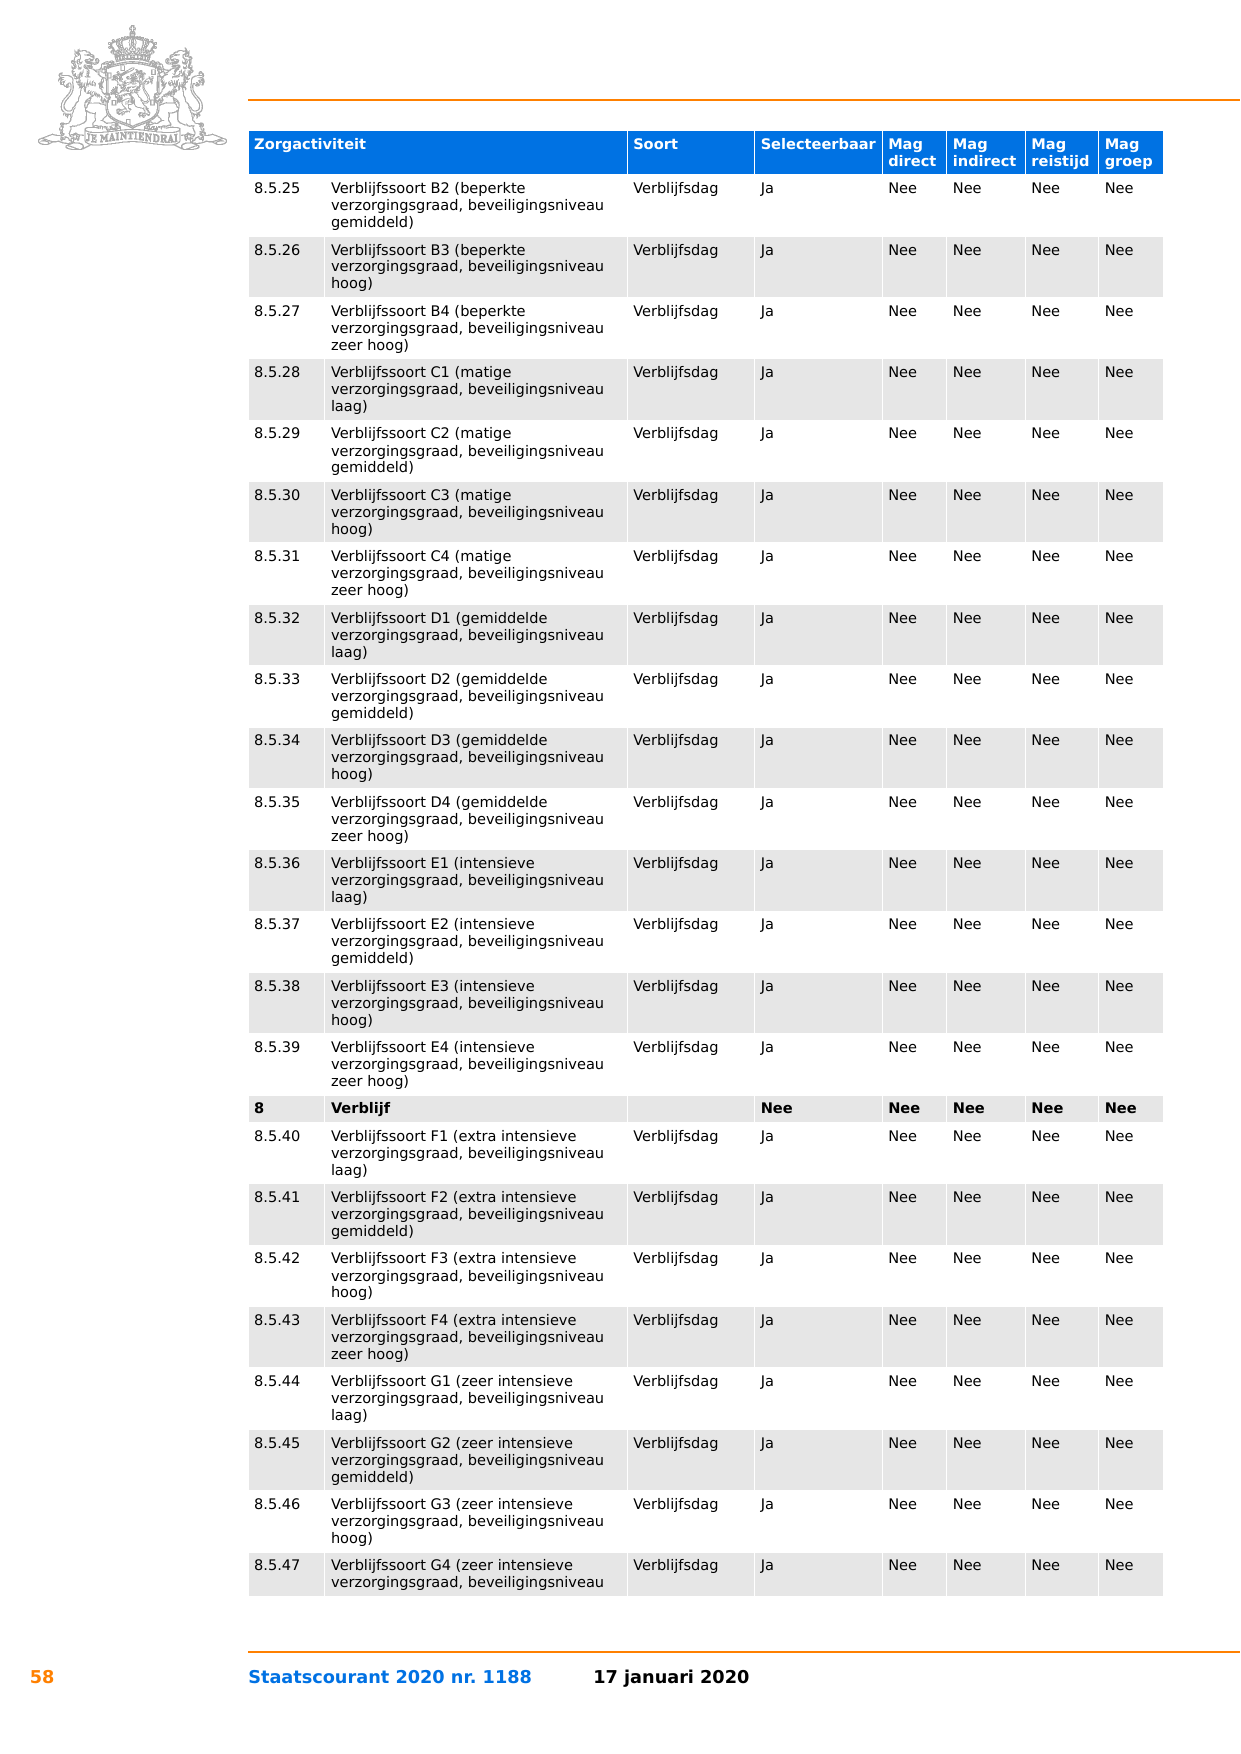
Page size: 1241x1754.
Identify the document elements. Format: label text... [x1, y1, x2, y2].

table_cell Verblijfsdag [628, 728, 754, 788]
table_cell 8.5.27 [249, 298, 324, 358]
table_cell Nee [1099, 973, 1163, 1033]
table_cell Verblijfsdag [628, 298, 754, 358]
table_cell Nee [883, 666, 946, 726]
table_cell 8.5.37 [249, 912, 324, 972]
table_cell Ja [755, 912, 882, 972]
table_cell Nee [1099, 359, 1163, 420]
table_cell Verblijfssoort E4 (intensieve verzorgingsgraad, beveiligingsniveau zeer hoog) [325, 1034, 627, 1094]
table_cell Nee [883, 605, 946, 665]
table_cell Verblijfssoort G1 (zeer intensieve verzorgingsgraad, beveiligingsniveau laag) [325, 1369, 627, 1429]
table_cell Ja [755, 421, 882, 481]
table_cell Nee [947, 359, 1025, 420]
table_cell Ja [755, 544, 882, 604]
table_cell Nee [1026, 482, 1098, 542]
table_cell Nee [947, 789, 1025, 849]
table_cell Nee [1099, 912, 1163, 972]
table_cell Verblijfsdag [628, 1430, 754, 1490]
table_cell Nee [947, 1369, 1025, 1429]
table_cell Ja [755, 1184, 882, 1245]
table_cell Verblijfssoort B2 (beperkte verzorgingsgraad, beveiligingsniveau gemiddeld) [325, 175, 627, 236]
table_cell 8.5.41 [249, 1184, 324, 1245]
table_header Selecteerbaar [755, 131, 882, 174]
table_cell Nee [1099, 850, 1163, 911]
table_cell 8.5.42 [249, 1246, 324, 1306]
table_cell Ja [755, 1307, 882, 1367]
table_cell Nee [1099, 482, 1163, 542]
table_cell Verblijfssoort G2 (zeer intensieve verzorgingsgraad, beveiligingsniveau gemiddeld) [325, 1430, 627, 1490]
table_cell 8.5.45 [249, 1430, 324, 1490]
table_cell Verblijfssoort B3 (beperkte verzorgingsgraad, beveiligingsniveau hoog) [325, 237, 627, 297]
table_cell Ja [755, 973, 882, 1033]
table_cell Ja [755, 789, 882, 849]
table_cell Nee [947, 666, 1025, 726]
table_cell Nee [1026, 973, 1098, 1033]
table_cell Verblijfssoort C4 (matige verzorgingsgraad, beveiligingsniveau zeer hoog) [325, 544, 627, 604]
table_cell Nee [883, 1096, 946, 1122]
table_cell Nee [1026, 298, 1098, 358]
table_header Mag indirect [947, 131, 1025, 174]
table_cell Verblijfsdag [628, 1246, 754, 1306]
table_cell 8.5.25 [249, 175, 324, 236]
table_cell Verblijfssoort F3 (extra intensieve verzorgingsgraad, beveiligingsniveau hoog) [325, 1246, 627, 1306]
table_cell Ja [755, 1034, 882, 1094]
table_cell Nee [1099, 1430, 1163, 1490]
table_cell Verblijf [325, 1096, 627, 1122]
table_cell Nee [947, 482, 1025, 542]
picture [38, 25, 227, 150]
table_cell Nee [1026, 1430, 1098, 1490]
table_cell Verblijfsdag [628, 1123, 754, 1183]
table_cell Ja [755, 237, 882, 297]
table_cell Nee [1099, 605, 1163, 665]
table_cell Verblijfsdag [628, 237, 754, 297]
table_cell Ja [755, 728, 882, 788]
table_cell Verblijfsdag [628, 421, 754, 481]
table_cell Nee [947, 1123, 1025, 1183]
table_cell Verblijfssoort G3 (zeer intensieve verzorgingsgraad, beveiligingsniveau hoog) [325, 1491, 627, 1551]
table_cell Verblijfsdag [628, 1307, 754, 1367]
table_cell Nee [1099, 1034, 1163, 1094]
table_cell Verblijfsdag [628, 605, 754, 665]
table_cell Nee [947, 1307, 1025, 1367]
table_cell Nee [883, 175, 946, 236]
table_cell 8.5.39 [249, 1034, 324, 1094]
table_cell 8.5.31 [249, 544, 324, 604]
table_cell Ja [755, 298, 882, 358]
table_cell Nee [1026, 666, 1098, 726]
table_cell Nee [1099, 421, 1163, 481]
table_cell Nee [1026, 421, 1098, 481]
table_cell Nee [1026, 1307, 1098, 1367]
table_cell Nee [1099, 237, 1163, 297]
table_cell Nee [883, 298, 946, 358]
table_cell Verblijfssoort C3 (matige verzorgingsgraad, beveiligingsniveau hoog) [325, 482, 627, 542]
table_cell Nee [883, 1553, 946, 1596]
table_cell 8.5.32 [249, 605, 324, 665]
table_cell Verblijfssoort E3 (intensieve verzorgingsgraad, beveiligingsniveau hoog) [325, 973, 627, 1033]
table_cell Nee [1026, 237, 1098, 297]
table_cell Verblijfsdag [628, 666, 754, 726]
table_cell Verblijfsdag [628, 973, 754, 1033]
table_cell Nee [1026, 1491, 1098, 1551]
table_cell Nee [1026, 1034, 1098, 1094]
table_cell Nee [1099, 1184, 1163, 1245]
table_cell Verblijfssoort C2 (matige verzorgingsgraad, beveiligingsniveau gemiddeld) [325, 421, 627, 481]
table_cell 8.5.33 [249, 666, 324, 726]
table_cell Nee [1099, 789, 1163, 849]
table_header Mag groep [1099, 131, 1163, 174]
table_cell Ja [755, 1246, 882, 1306]
table_cell Ja [755, 1369, 882, 1429]
table_cell 8.5.43 [249, 1307, 324, 1367]
table_cell 8.5.29 [249, 421, 324, 481]
table_cell Nee [755, 1096, 882, 1122]
table_cell Verblijfsdag [628, 1553, 754, 1596]
table_cell Verblijfssoort D1 (gemiddelde verzorgingsgraad, beveiligingsniveau laag) [325, 605, 627, 665]
table_cell Nee [947, 850, 1025, 911]
table_cell Verblijfsdag [628, 1491, 754, 1551]
table_cell Nee [947, 421, 1025, 481]
table_cell Nee [1026, 789, 1098, 849]
table_cell Nee [883, 1184, 946, 1245]
table_cell Verblijfssoort B4 (beperkte verzorgingsgraad, beveiligingsniveau zeer hoog) [325, 298, 627, 358]
table_cell Verblijfsdag [628, 175, 754, 236]
table_cell Verblijfssoort D4 (gemiddelde verzorgingsgraad, beveiligingsniveau zeer hoog) [325, 789, 627, 849]
table_cell Nee [1026, 850, 1098, 911]
table_cell Nee [883, 421, 946, 481]
table_cell Ja [755, 605, 882, 665]
table_cell Nee [1099, 1307, 1163, 1367]
table_cell Nee [947, 1096, 1025, 1122]
table_cell Nee [883, 1123, 946, 1183]
table_header Soort [628, 131, 754, 174]
table_cell Nee [947, 544, 1025, 604]
table_cell Nee [947, 1034, 1025, 1094]
table_cell Ja [755, 1491, 882, 1551]
table_cell Ja [755, 359, 882, 420]
table_cell Ja [755, 666, 882, 726]
table_cell Verblijfssoort D3 (gemiddelde verzorgingsgraad, beveiligingsniveau hoog) [325, 728, 627, 788]
table_cell Nee [883, 973, 946, 1033]
table_cell Nee [947, 605, 1025, 665]
table_cell Nee [947, 912, 1025, 972]
table_cell Verblijfsdag [628, 912, 754, 972]
table_cell Nee [1026, 1184, 1098, 1245]
table_cell Nee [947, 298, 1025, 358]
table_cell Nee [883, 544, 946, 604]
table_cell Nee [1099, 298, 1163, 358]
table_cell Nee [883, 728, 946, 788]
table_cell Nee [1099, 544, 1163, 604]
table_cell Verblijfssoort E2 (intensieve verzorgingsgraad, beveiligingsniveau gemiddeld) [325, 912, 627, 972]
table_cell Nee [883, 1307, 946, 1367]
table_cell Nee [1026, 912, 1098, 972]
table_cell Verblijfsdag [628, 1034, 754, 1094]
table_cell 8.5.40 [249, 1123, 324, 1183]
table_cell Nee [1099, 666, 1163, 726]
table_cell Verblijfssoort F4 (extra intensieve verzorgingsgraad, beveiligingsniveau zeer hoog) [325, 1307, 627, 1367]
table_cell 8 [249, 1096, 324, 1122]
table_cell Nee [1099, 1246, 1163, 1306]
table_cell Nee [1026, 1123, 1098, 1183]
table_cell Verblijfssoort F1 (extra intensieve verzorgingsgraad, beveiligingsniveau laag) [325, 1123, 627, 1183]
table_cell Verblijfsdag [628, 1369, 754, 1429]
table_cell Verblijfssoort G4 (zeer intensieve verzorgingsgraad, beveiligingsniveau [325, 1553, 627, 1596]
table_cell Nee [883, 789, 946, 849]
table_cell 8.5.30 [249, 482, 324, 542]
table_cell 8.5.28 [249, 359, 324, 420]
table_cell Ja [755, 1553, 882, 1596]
table_cell 8.5.26 [249, 237, 324, 297]
table_cell Nee [947, 1184, 1025, 1245]
table_cell Nee [947, 175, 1025, 236]
table_cell Verblijfssoort C1 (matige verzorgingsgraad, beveiligingsniveau laag) [325, 359, 627, 420]
table_cell Nee [1026, 728, 1098, 788]
table_cell 8.5.34 [249, 728, 324, 788]
table_header Zorgactiviteit [249, 131, 627, 174]
table_cell Verblijfsdag [628, 544, 754, 604]
table_header Mag direct [883, 131, 946, 174]
table_cell Nee [1026, 1369, 1098, 1429]
table_cell 8.5.38 [249, 973, 324, 1033]
table_cell Nee [947, 973, 1025, 1033]
table_cell Nee [883, 359, 946, 420]
table_cell Verblijfsdag [628, 359, 754, 420]
table_cell Nee [947, 728, 1025, 788]
table_cell 8.5.35 [249, 789, 324, 849]
table_cell Verblijfssoort F2 (extra intensieve verzorgingsgraad, beveiligingsniveau gemiddeld) [325, 1184, 627, 1245]
table_cell Nee [883, 1491, 946, 1551]
table_cell Verblijfsdag [628, 850, 754, 911]
table_cell Nee [947, 1491, 1025, 1551]
table_cell Nee [1026, 1246, 1098, 1306]
table_cell Nee [1099, 1096, 1163, 1122]
table_cell Nee [947, 1430, 1025, 1490]
table_cell Nee [883, 1369, 946, 1429]
table_cell Ja [755, 1123, 882, 1183]
table_cell Ja [755, 482, 882, 542]
table_cell Nee [1099, 1369, 1163, 1429]
table_cell Nee [1099, 728, 1163, 788]
table_cell Nee [947, 1246, 1025, 1306]
table_cell Nee [1026, 359, 1098, 420]
table_cell Nee [883, 850, 946, 911]
table_header Mag reistijd [1026, 131, 1098, 174]
table_cell Nee [1099, 1123, 1163, 1183]
table_cell Nee [1026, 605, 1098, 665]
table_cell Nee [1026, 1096, 1098, 1122]
table_cell [628, 1096, 754, 1122]
table_cell Ja [755, 850, 882, 911]
table_cell 8.5.36 [249, 850, 324, 911]
table_cell Nee [1026, 175, 1098, 236]
table_cell Nee [1099, 1491, 1163, 1551]
table_cell Nee [1026, 544, 1098, 604]
table_cell Verblijfsdag [628, 789, 754, 849]
table_cell Nee [947, 1553, 1025, 1596]
table_cell 8.5.44 [249, 1369, 324, 1429]
table_cell Nee [883, 1430, 946, 1490]
table_cell Nee [1026, 1553, 1098, 1596]
table_cell Nee [883, 482, 946, 542]
table_cell Nee [883, 1034, 946, 1094]
table_cell Verblijfsdag [628, 1184, 754, 1245]
table_cell Verblijfssoort D2 (gemiddelde verzorgingsgraad, beveiligingsniveau gemiddeld) [325, 666, 627, 726]
table_cell Nee [883, 237, 946, 297]
table_cell Verblijfsdag [628, 482, 754, 542]
table_cell Nee [883, 912, 946, 972]
table_cell 8.5.47 [249, 1553, 324, 1596]
table_cell Nee [947, 237, 1025, 297]
table_cell Ja [755, 175, 882, 236]
table_cell 8.5.46 [249, 1491, 324, 1551]
table_cell Nee [883, 1246, 946, 1306]
table_cell Nee [1099, 175, 1163, 236]
table_cell Ja [755, 1430, 882, 1490]
table_cell Nee [1099, 1553, 1163, 1596]
table_cell Verblijfssoort E1 (intensieve verzorgingsgraad, beveiligingsniveau laag) [325, 850, 627, 911]
